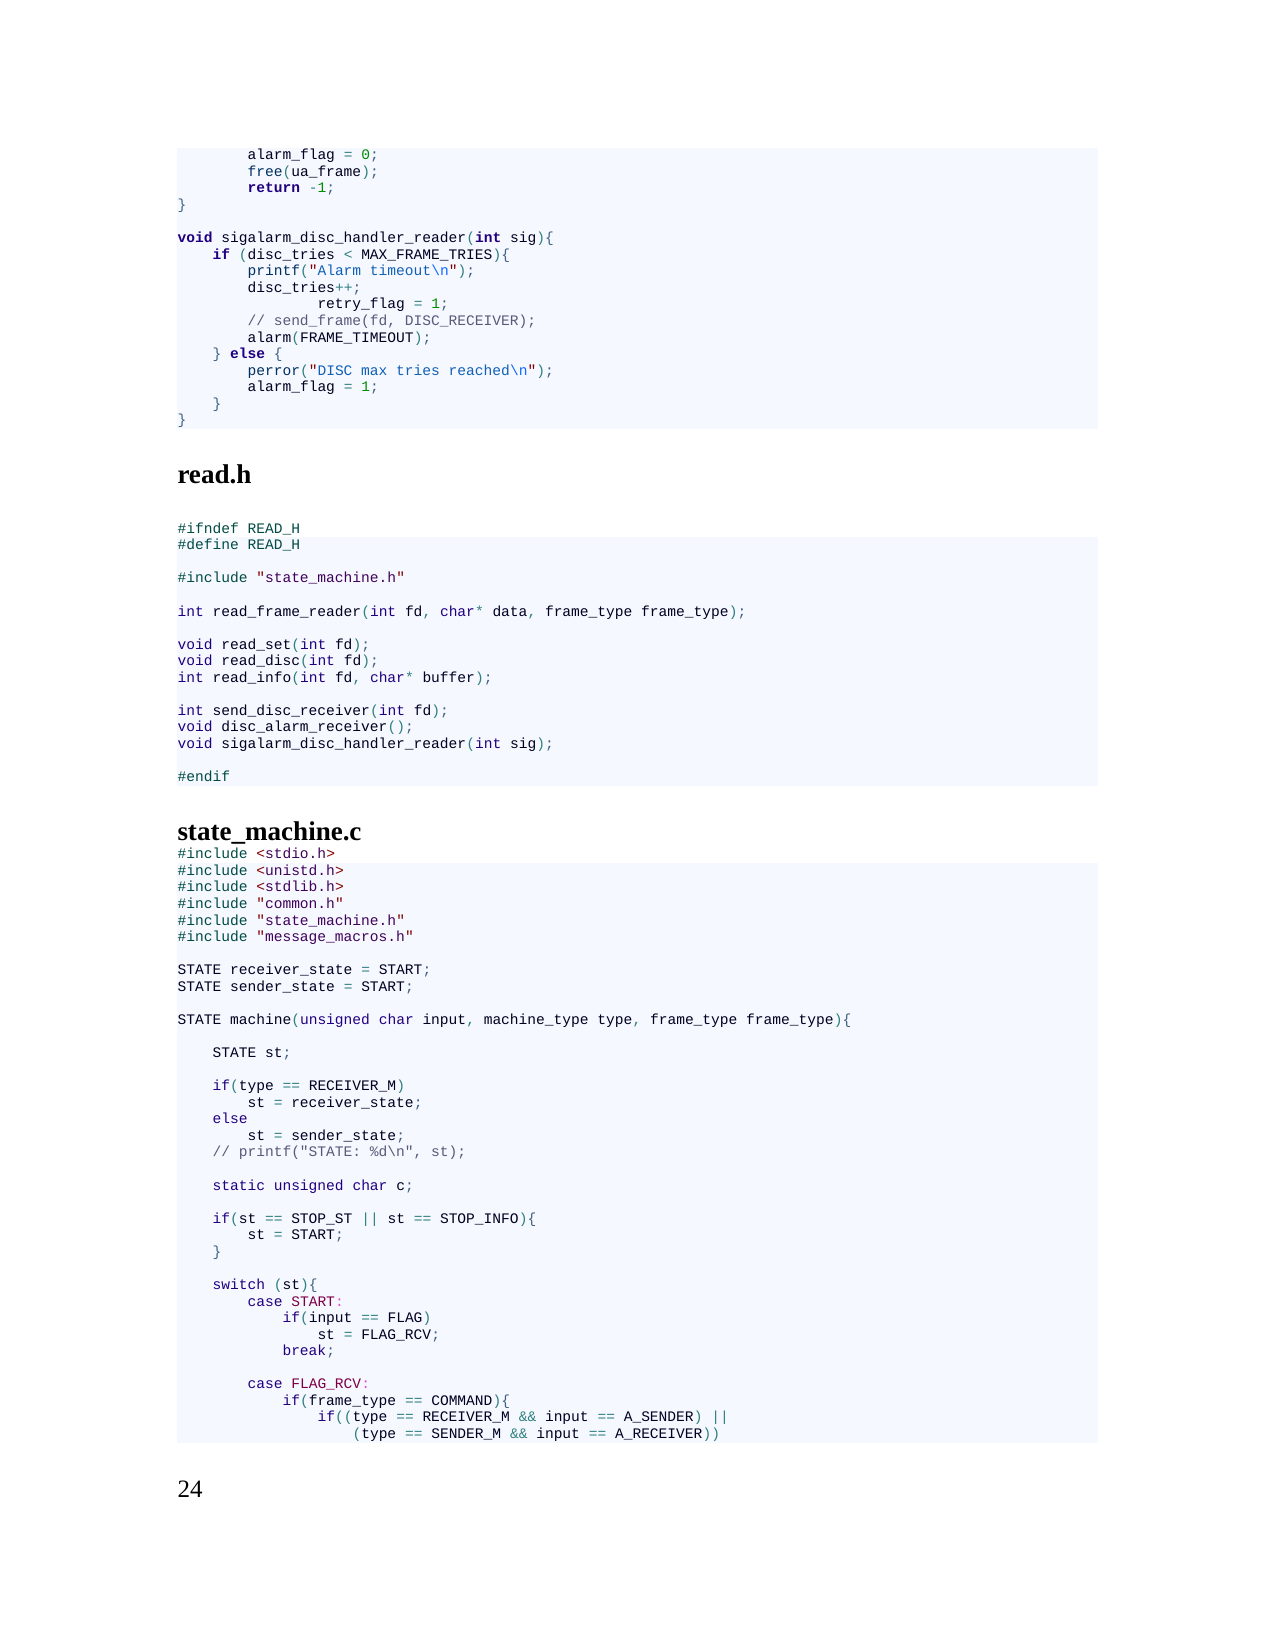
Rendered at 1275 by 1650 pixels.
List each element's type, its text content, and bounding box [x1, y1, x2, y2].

text switch (st){ [177, 1277, 1098, 1294]
text static unsigned char c; [177, 1178, 1098, 1194]
text return -1; [177, 181, 1098, 197]
text break; [177, 1343, 1098, 1360]
text st = receiver_state; [177, 1095, 1098, 1112]
text case FLAG_RCV: [177, 1377, 1098, 1393]
text } [177, 1244, 1098, 1261]
text #include "state_machine.h" [177, 571, 1098, 587]
text #endif [177, 769, 1098, 786]
text // printf("STATE: %d\n", st); [177, 1145, 1098, 1161]
text if (disc_tries < MAX_FRAME_TRIES){ [177, 247, 1098, 263]
text void read_set(int fd); [177, 637, 1098, 653]
text #ifndef READ_H [177, 521, 1098, 537]
text void sigalarm_disc_handler_reader(int sig); [177, 736, 1098, 753]
text alarm(FRAME_TIMEOUT); [177, 330, 1098, 346]
text void disc_alarm_receiver(); [177, 720, 1098, 736]
text #include <stdlib.h> [177, 880, 1098, 896]
text alarm_flag = 1; [177, 379, 1098, 396]
text // send_frame(fd, DISC_RECEIVER); [177, 313, 1098, 330]
text if(input == FLAG) [177, 1310, 1098, 1327]
text read.h [177, 459, 1098, 490]
text st = START; [177, 1227, 1098, 1244]
text st = FLAG_RCV; [177, 1327, 1098, 1343]
text st = sender_state; [177, 1128, 1098, 1145]
text #define READ_H [177, 537, 1098, 554]
text case START: [177, 1294, 1098, 1310]
text #include <stdio.h> [177, 847, 1098, 863]
text else [177, 1112, 1098, 1128]
text void sigalarm_disc_handler_reader(int sig){ [177, 230, 1098, 247]
text STATE receiver_state = START; [177, 962, 1098, 979]
text int send_disc_receiver(int fd); [177, 703, 1098, 720]
text } [177, 396, 1098, 413]
text STATE machine(unsigned char input, machine_type type, frame_type frame_type){ [177, 1012, 1098, 1029]
text } else { [177, 346, 1098, 363]
text int read_frame_reader(int fd, char* data, frame_type frame_type); [177, 604, 1098, 620]
text #include "message_macros.h" [177, 929, 1098, 946]
text int read_info(int fd, char* buffer); [177, 670, 1098, 687]
text disc_tries++; [177, 280, 1098, 297]
text alarm_flag = 0; [177, 148, 1098, 164]
text if(st == STOP_ST || st == STOP_INFO){ [177, 1211, 1098, 1227]
text if(type == RECEIVER_M) [177, 1078, 1098, 1095]
text } [177, 197, 1098, 214]
text #include "state_machine.h" [177, 913, 1098, 929]
text perror("DISC max tries reached\n"); [177, 363, 1098, 379]
text retry_flag = 1; [177, 297, 1098, 313]
text } [177, 413, 1098, 429]
text state_machine.c [177, 815, 1098, 847]
text #include "common.h" [177, 896, 1098, 913]
text free(ua_frame); [177, 164, 1098, 181]
text STATE sender_state = START; [177, 979, 1098, 996]
text (type == SENDER_M && input == A_RECEIVER)) [177, 1426, 1098, 1443]
text if((type == RECEIVER_M && input == A_SENDER) || [177, 1410, 1098, 1426]
text #include <unistd.h> [177, 863, 1098, 880]
text printf("Alarm timeout\n"); [177, 263, 1098, 280]
text STATE st; [177, 1045, 1098, 1062]
text void read_disc(int fd); [177, 653, 1098, 670]
text if(frame_type == COMMAND){ [177, 1393, 1098, 1410]
